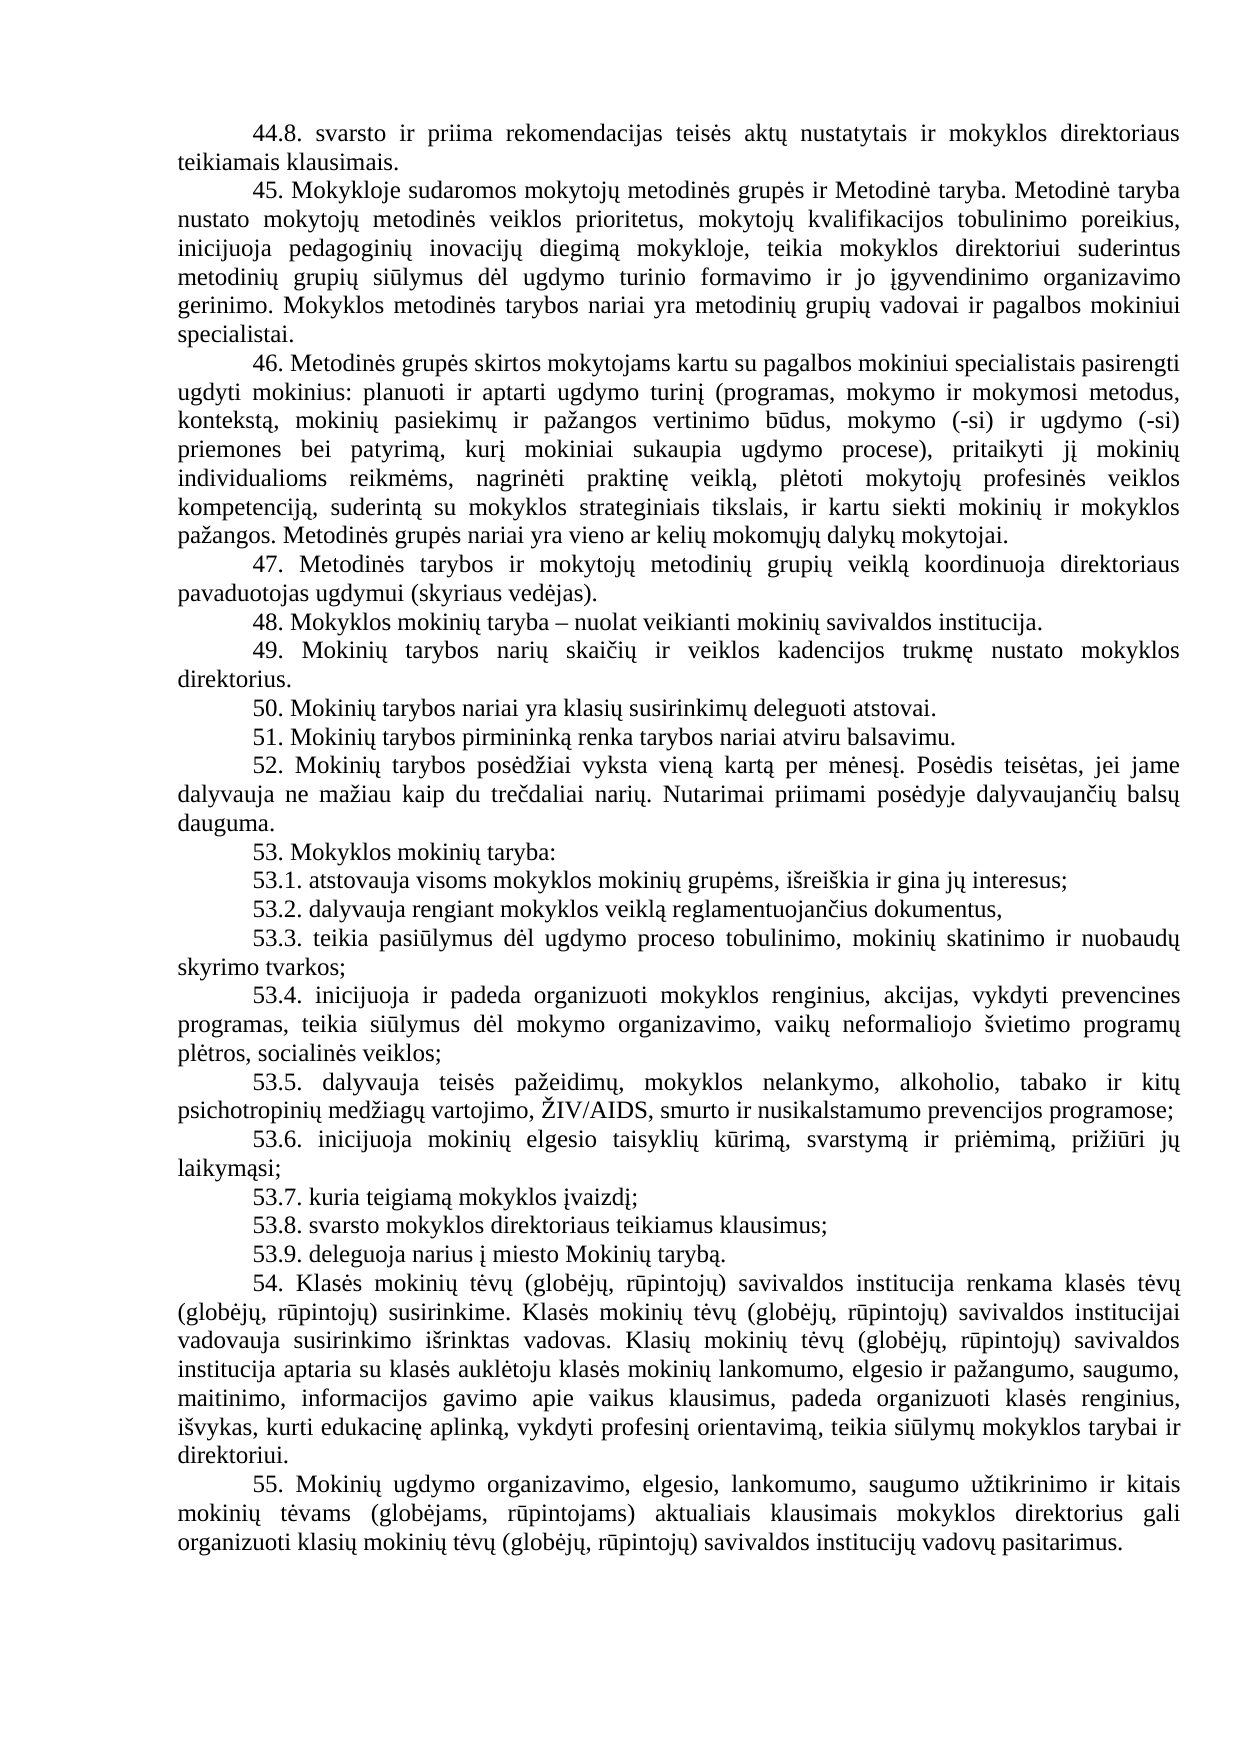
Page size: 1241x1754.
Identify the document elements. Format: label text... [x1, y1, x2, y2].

text 53.2. dalyvauja rengiant mokyklos veiklą reglamentuojančius dokumentus, [177, 894, 1181, 923]
text 53.3. teikia pasiūlymus dėl ugdymo proceso tobulinimo, mokinių skatinimo ir nuobaudų skyrimo tvarkos; [177, 923, 1181, 981]
text 50. Mokinių tarybos nariai yra klasių susirinkimų deleguoti atstovai. [177, 693, 1181, 722]
text 48. Mokyklos mokinių taryba – nuolat veikianti mokinių savivaldos institucija. [177, 607, 1181, 636]
text 53. Mokyklos mokinių taryba: [177, 837, 1181, 866]
text 55. Mokinių ugdymo organizavimo, elgesio, lankomumo, saugumo užtikrinimo ir kitais mokinių tėvams (globėjams, rūpintojams) aktualiais klausimais mokyklos direktorius gali organizuoti klasių mokinių tėvų (globėjų, rūpintojų) savivaldos institucijų vadovų pasitarimus. [177, 1469, 1181, 1556]
text 53.9. deleguoja narius į miesto Mokinių tarybą. [177, 1239, 1181, 1268]
text 44.8. svarsto ir priima rekomendacijas teisės aktų nustatytais ir mokyklos direktoriaus teikiamais klausimais. [177, 118, 1181, 176]
text 49. Mokinių tarybos narių skaičių ir veiklos kadencijos trukmę nustato mokyklos direktorius. [177, 636, 1181, 693]
text 47. Metodinės tarybos ir mokytojų metodinių grupių veiklą koordinuoja direktoriaus pavaduotojas ugdymui (skyriaus vedėjas). [177, 549, 1181, 607]
text 53.1. atstovauja visoms mokyklos mokinių grupėms, išreiškia ir gina jų interesus; [177, 866, 1181, 894]
text 45. Mokykloje sudaromos mokytojų metodinės grupės ir Metodinė taryba. Metodinė taryba nustato mokytojų metodinės veiklos prioritetus, mokytojų kvalifikacijos tobulinimo poreikius, inicijuoja pedagoginių inovacijų diegimą mokykloje, teikia mokyklos direktoriui suderintus metodinių grupių siūlymus dėl ugdymo turinio formavimo ir jo įgyvendinimo organizavimo gerinimo. Mokyklos metodinės tarybos nariai yra metodinių grupių vadovai ir pagalbos mokiniui specialistai. [177, 176, 1181, 348]
text 53.7. kuria teigiamą mokyklos įvaizdį; [177, 1182, 1181, 1211]
text 53.8. svarsto mokyklos direktoriaus teikiamus klausimus; [177, 1211, 1181, 1239]
text 46. Metodinės grupės skirtos mokytojams kartu su pagalbos mokiniui specialistais pasirengti ugdyti mokinius: planuoti ir aptarti ugdymo turinį (programas, mokymo ir mokymosi metodus, kontekstą, mokinių pasiekimų ir pažangos vertinimo būdus, mokymo (-si) ir ugdymo (-si) priemones bei patyrimą, kurį mokiniai sukaupia ugdymo procese), pritaikyti jį mokinių individualioms reikmėms, nagrinėti praktinę veiklą, plėtoti mokytojų profesinės veiklos kompetenciją, suderintą su mokyklos strateginiais tikslais, ir kartu siekti mokinių ir mokyklos pažangos. Metodinės grupės nariai yra vieno ar kelių mokomųjų dalykų mokytojai. [177, 348, 1181, 549]
text 54. Klasės mokinių tėvų (globėjų, rūpintojų) savivaldos institucija renkama klasės tėvų (globėjų, rūpintojų) susirinkime. Klasės mokinių tėvų (globėjų, rūpintojų) savivaldos institucijai vadovauja susirinkimo išrinktas vadovas. Klasių mokinių tėvų (globėjų, rūpintojų) savivaldos institucija aptaria su klasės auklėtoju klasės mokinių lankomumo, elgesio ir pažangumo, saugumo, maitinimo, informacijos gavimo apie vaikus klausimus, padeda organizuoti klasės renginius, išvykas, kurti edukacinę aplinką, vykdyti profesinį orientavimą, teikia siūlymų mokyklos tarybai ir direktoriui. [177, 1268, 1181, 1469]
text 53.5. dalyvauja teisės pažeidimų, mokyklos nelankymo, alkoholio, tabako ir kitų psichotropinių medžiagų vartojimo, ŽIV/AIDS, smurto ir nusikalstamumo prevencijos programose; [177, 1067, 1181, 1124]
text 52. Mokinių tarybos posėdžiai vyksta vieną kartą per mėnesį. Posėdis teisėtas, jei jame dalyvauja ne mažiau kaip du trečdaliai narių. Nutarimai priimami posėdyje dalyvaujančių balsų dauguma. [177, 751, 1181, 837]
text 53.6. inicijuoja mokinių elgesio taisyklių kūrimą, svarstymą ir priėmimą, prižiūri jų laikymąsi; [177, 1124, 1181, 1182]
text 53.4. inicijuoja ir padeda organizuoti mokyklos renginius, akcijas, vykdyti prevencines programas, teikia siūlymus dėl mokymo organizavimo, vaikų neformaliojo švietimo programų plėtros, socialinės veiklos; [177, 981, 1181, 1067]
text 51. Mokinių tarybos pirmininką renka tarybos nariai atviru balsavimu. [177, 722, 1181, 751]
